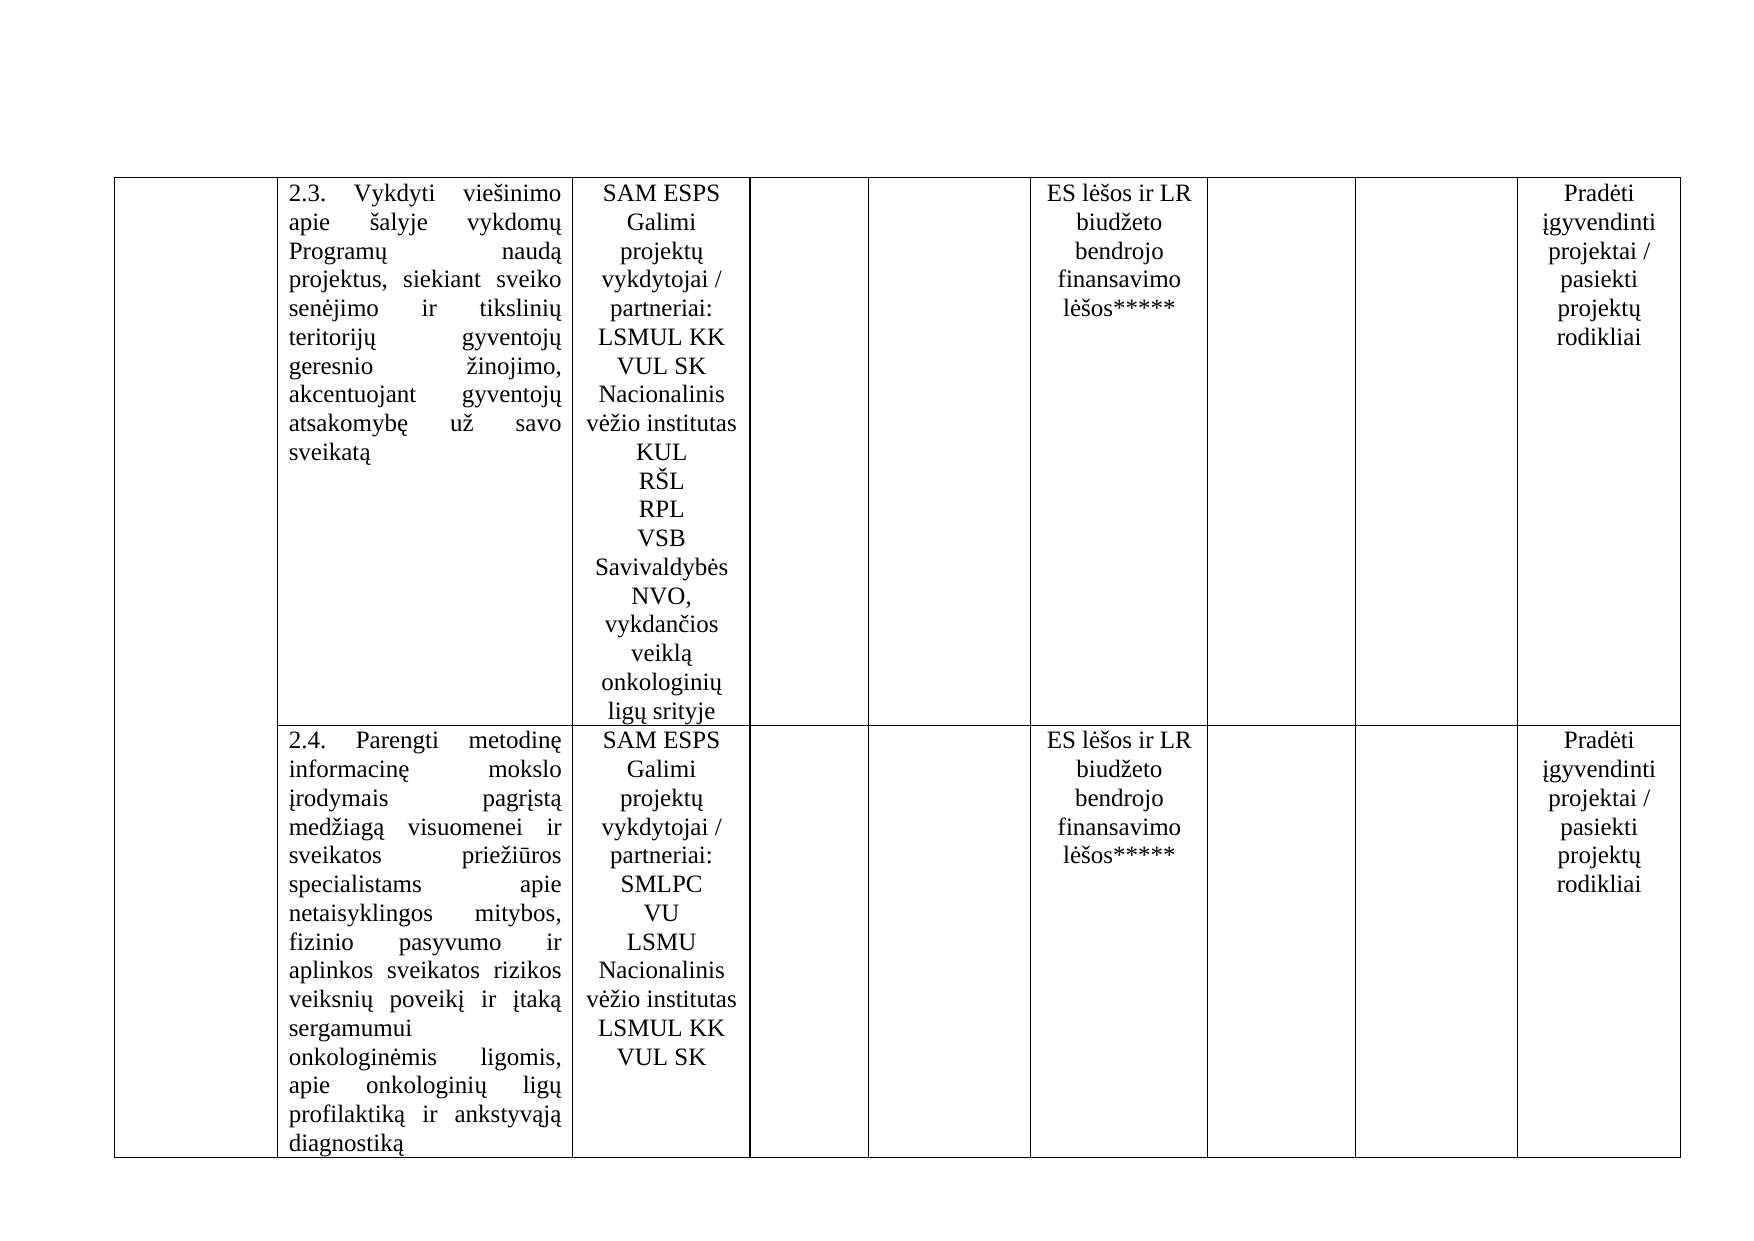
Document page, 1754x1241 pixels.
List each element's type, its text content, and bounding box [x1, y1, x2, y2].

table_cell SAM ESPS Galimi projektų vykdytojai / partneriai: LSMUL KK VUL SK Nacionalinis vėžio institutas KUL RŠL RPL VSB Savivaldybės NVO, vykdančios veiklą onkologinių ligų srityje [573, 178, 749, 724]
table_cell SAM ESPS Galimi projektų vykdytojai / partneriai: SMLPC VU LSMU Nacionalinis vėžio institutas LSMUL KK VUL SK [573, 726, 749, 1157]
table_cell [751, 726, 868, 1157]
table_cell 2.3. Vykdyti viešinimo apie šalyje vykdomų Programų naudą projektus, siekiant sveiko senėjimo ir tikslinių teritorijų gyventojų geresnio žinojimo, akcentuojant gyventojų atsakomybę už savo sveikatą [278, 178, 572, 724]
table_cell ES lėšos ir LR biudžeto bendrojo finansavimo lėšos***** [1031, 178, 1207, 724]
table_cell [1356, 178, 1517, 724]
table_cell [869, 726, 1030, 1157]
table_cell [1208, 178, 1355, 724]
table_cell [869, 178, 1030, 724]
table_cell [751, 178, 868, 724]
table_cell [1356, 726, 1517, 1157]
table_cell [1208, 726, 1355, 1157]
table_cell Pradėti įgyvendinti projektai / pasiekti projektų rodikliai [1518, 726, 1680, 1157]
table_cell ES lėšos ir LR biudžeto bendrojo finansavimo lėšos***** [1031, 726, 1207, 1157]
table_cell Pradėti įgyvendinti projektai / pasiekti projektų rodikliai [1518, 178, 1680, 724]
table_cell 2.4. Parengti metodinę informacinę mokslo įrodymais pagrįstą medžiagą visuomenei ir sveikatos priežiūros specialistams apie netaisyklingos mitybos, fizinio pasyvumo ir aplinkos sveikatos rizikos veiksnių poveikį ir įtaką sergamumui onkologinėmis ligomis, apie onkologinių ligų profilaktiką ir ankstyvąją diagnostiką [278, 726, 572, 1157]
table_cell [115, 178, 277, 1157]
